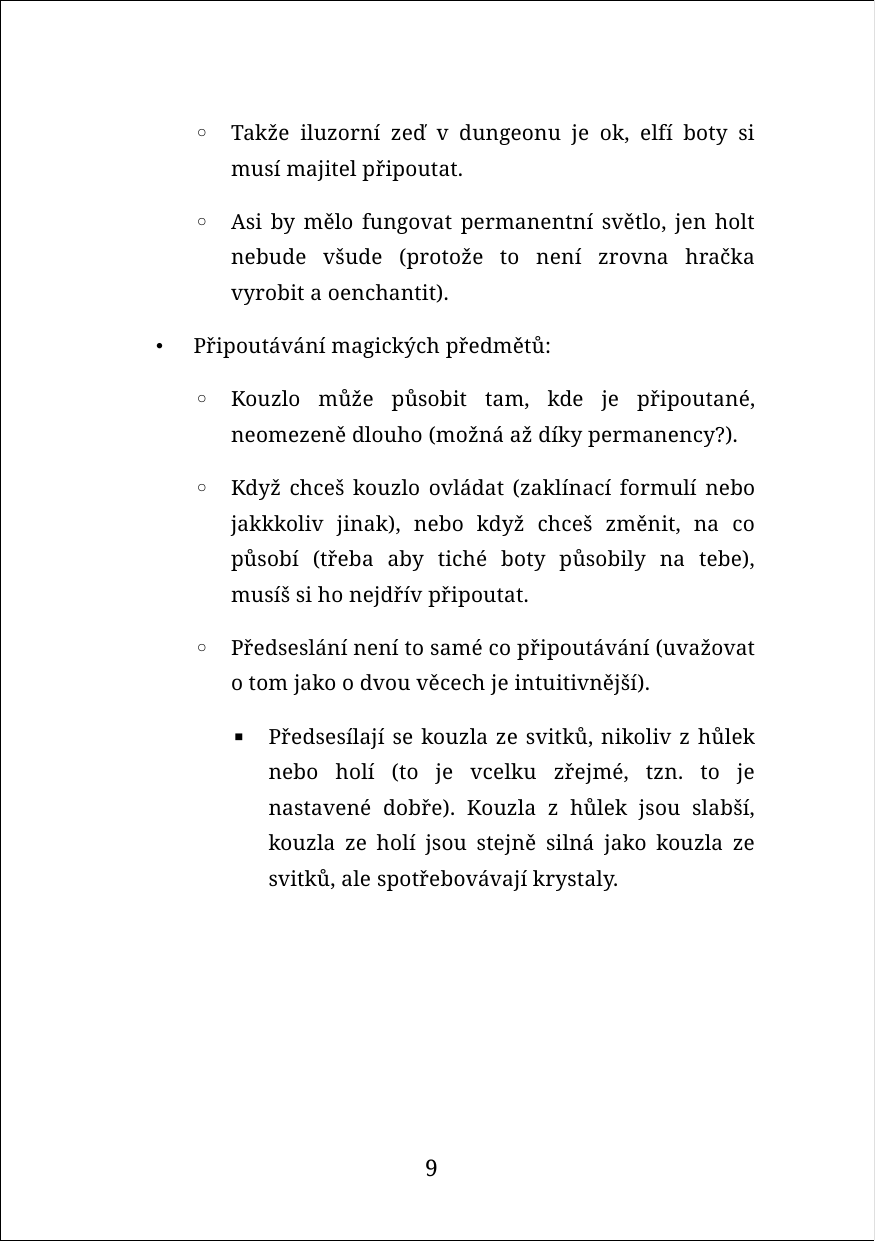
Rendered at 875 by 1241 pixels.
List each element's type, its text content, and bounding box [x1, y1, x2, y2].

list Připoutávání magických předmětů: [156, 331, 756, 360]
list Asi by mělo fungovat permanentní světlo, jen holt nebude všude (protože to není zrovna hračka vyrobit a oenchantit). [193, 207, 756, 306]
list Kouzlo může působit tam, kde je připoutané, neomezeně dlouho (možná až díky permanency?). [193, 384, 756, 448]
list Předsesílají se kouzla ze svitků, nikoliv z hůlek nebo holí (to je vcelku zřejmé, tzn. to je nastavené dobře). Kouzla z hůlek jsou slabší, kouzla ze holí jsou stejně silná jako kouzla ze svitků, ale spotřebovávají krystaly. [231, 722, 756, 892]
list Takže iluzorní zeď v dungeonu je ok, elfí boty si musí majitel připoutat. [193, 118, 756, 182]
list Předseslání není to samé co připoutávání (uvažovat o tom jako o dvou věcech je intuitivnější). [193, 633, 756, 697]
list Když chceš kouzlo ovládat (zaklínací formulí nebo jakkkoliv jinak), nebo když chceš změnit, na co působí (třeba aby tiché boty působily na tebe), musíš si ho nejdřív připoutat. [193, 473, 756, 608]
